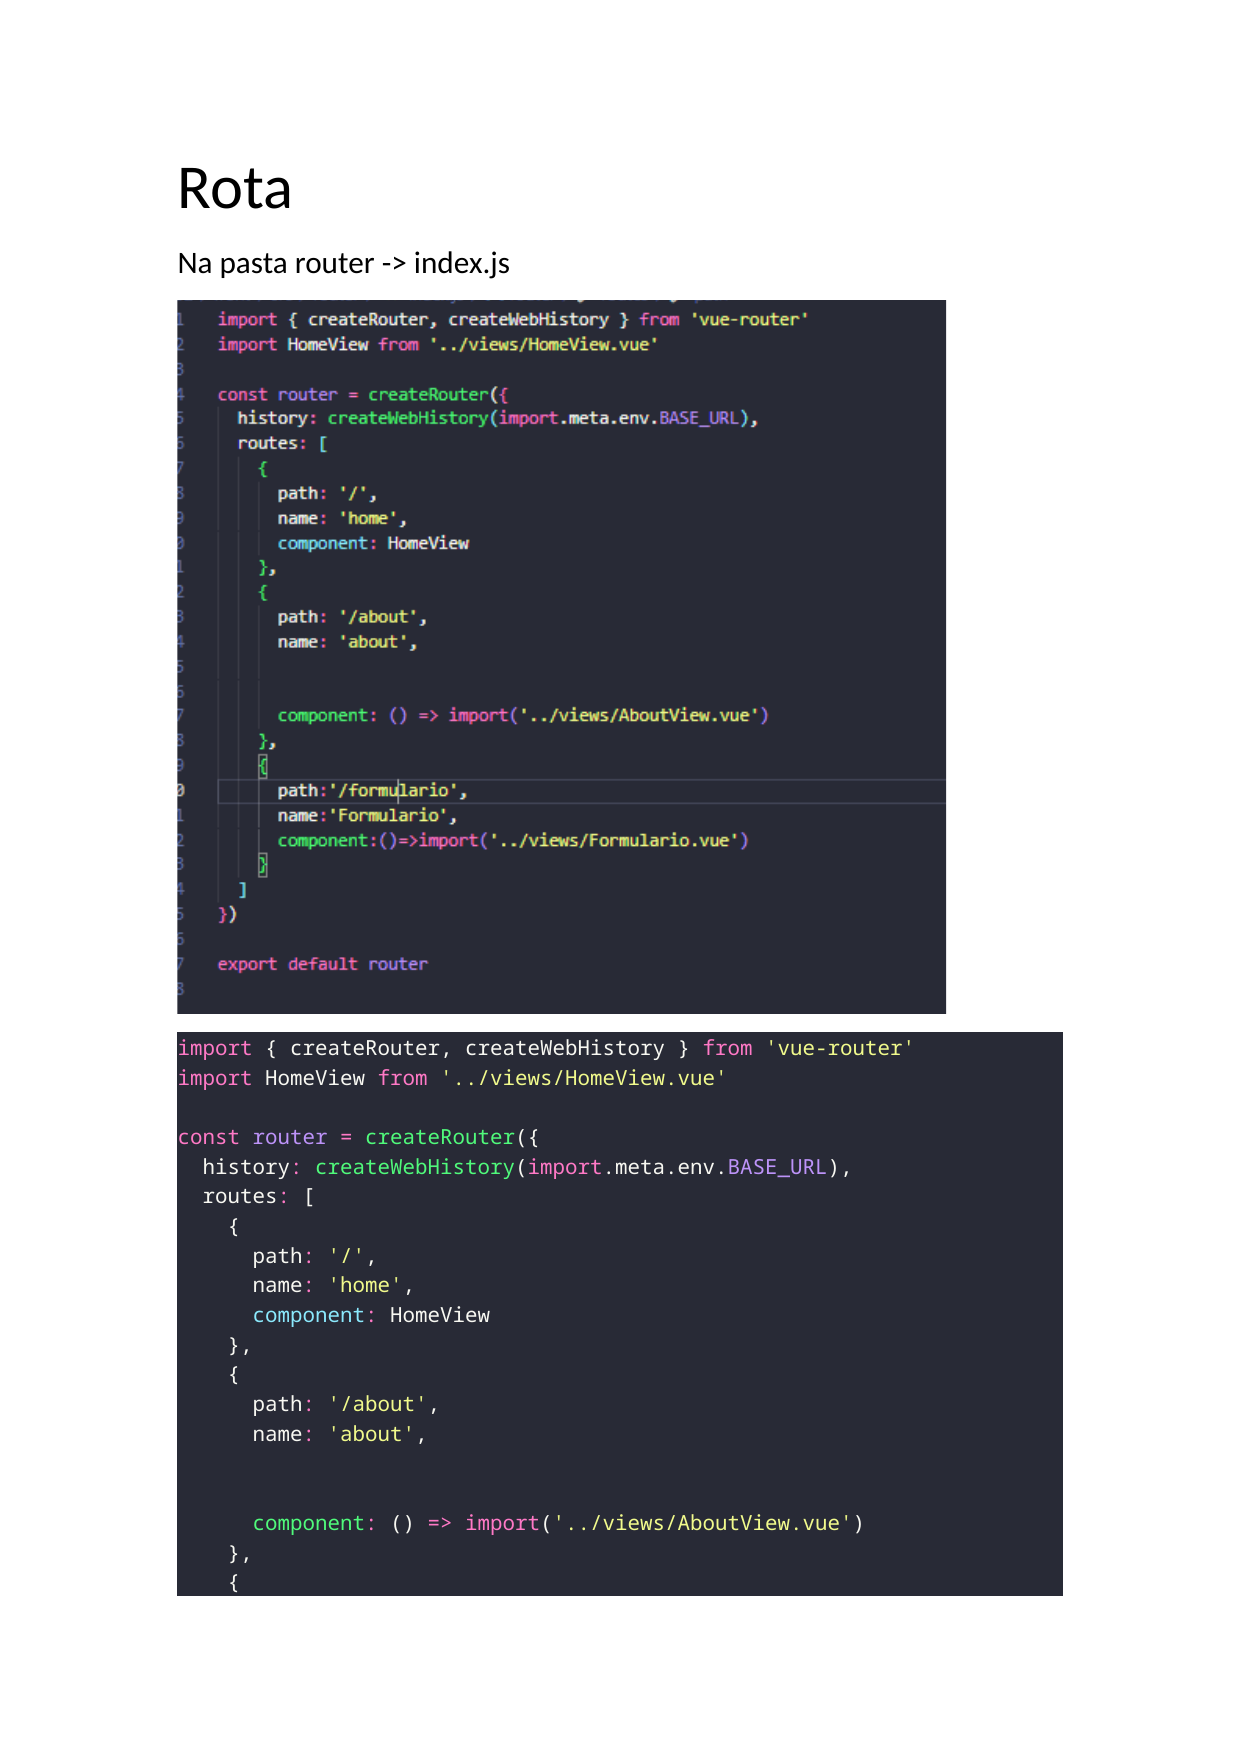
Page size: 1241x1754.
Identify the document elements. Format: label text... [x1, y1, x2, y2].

text { [177, 1358, 1063, 1388]
text path: '/about', [177, 1388, 1063, 1418]
text name: 'about', [177, 1418, 1063, 1447]
text const router = createRouter({ [177, 1121, 1063, 1151]
text import HomeView from '../views/HomeView.vue' [177, 1061, 1063, 1091]
text }, [177, 1329, 1063, 1358]
text { [177, 1210, 1063, 1239]
text { [177, 1566, 1063, 1596]
text path: '/', [177, 1239, 1063, 1269]
text }, [177, 1536, 1063, 1566]
text import { createRouter, createWebHistory } from 'vue-router' [177, 1032, 1063, 1061]
text history: createWebHistory(import.meta.env.BASE_URL), [177, 1151, 1063, 1180]
text Na pasta router -> index.js [177, 244, 1063, 282]
text component: HomeView [177, 1299, 1063, 1329]
text name: 'home', [177, 1269, 1063, 1299]
text Rota [177, 148, 1063, 224]
text routes: [ [177, 1180, 1063, 1210]
text component: () => import('../views/AboutView.vue') [177, 1507, 1063, 1536]
